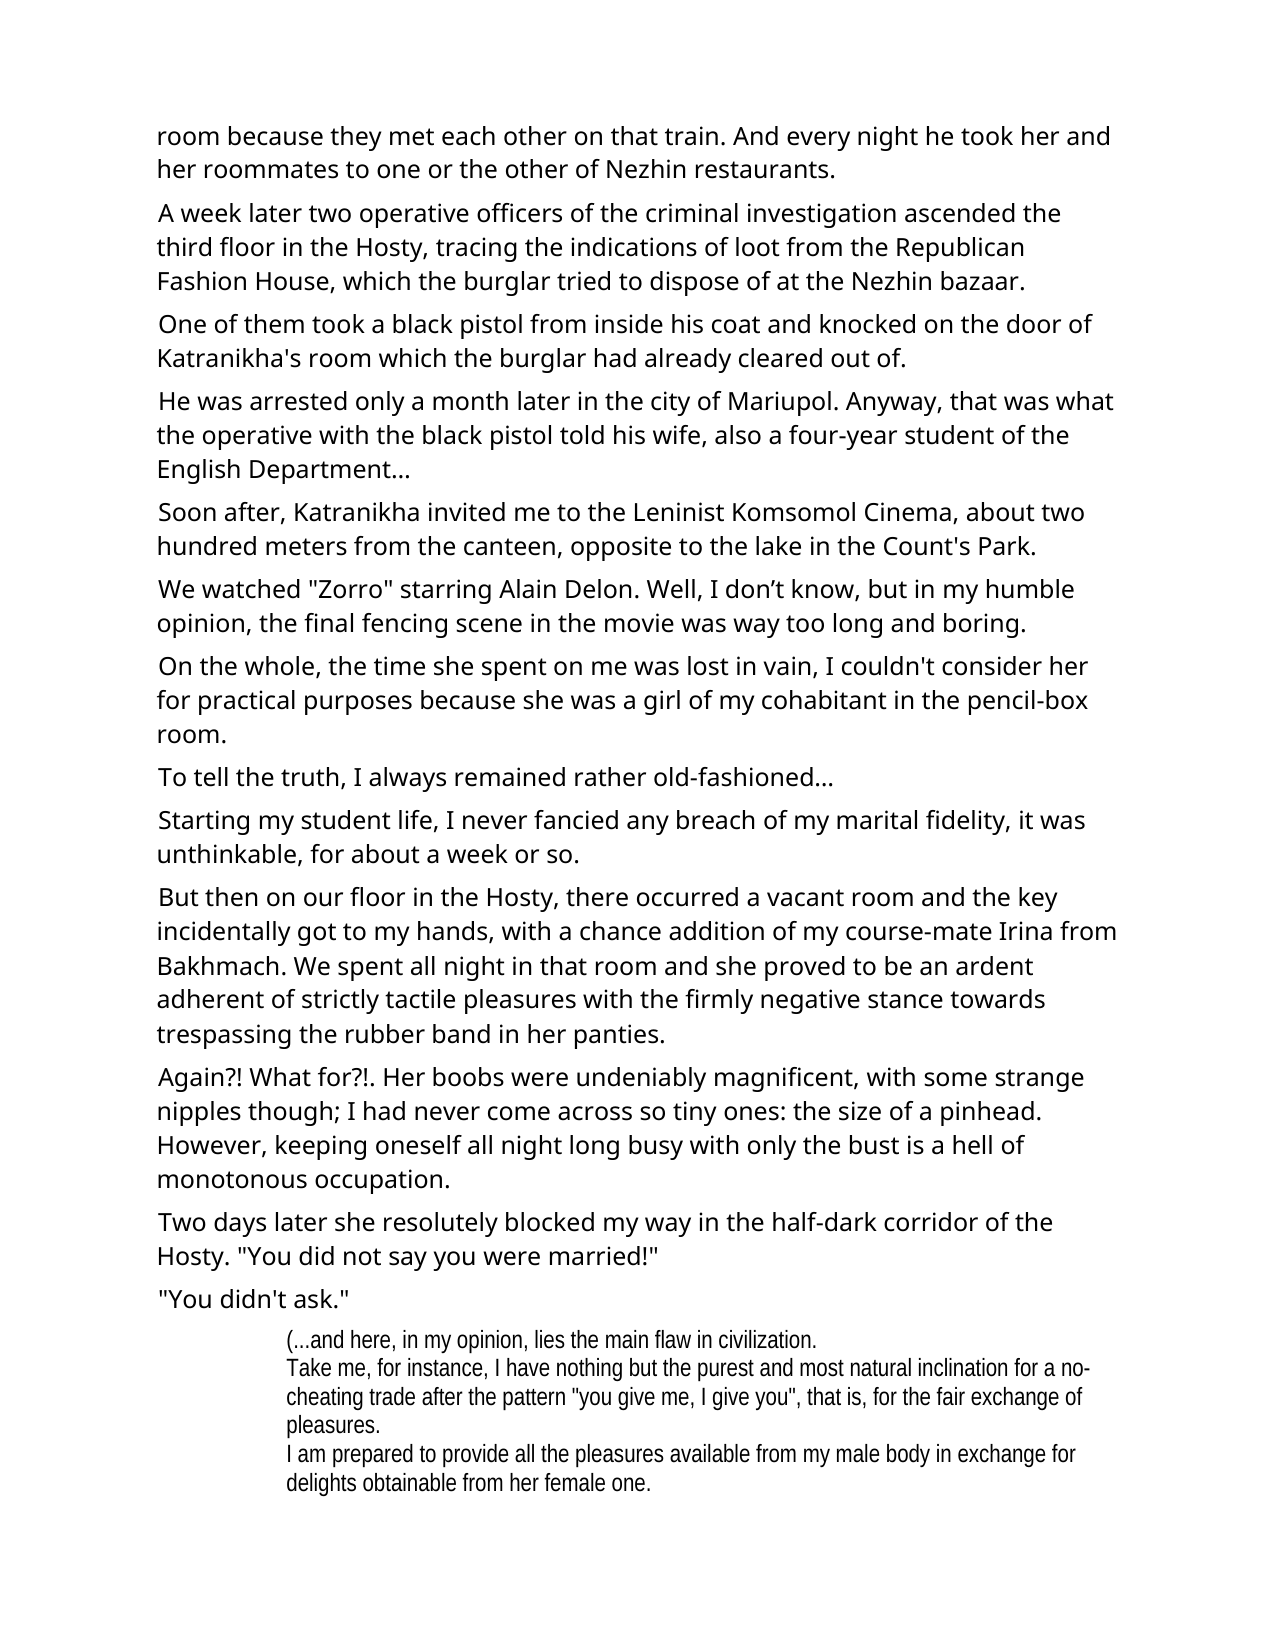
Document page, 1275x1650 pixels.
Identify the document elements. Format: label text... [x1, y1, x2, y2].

list (...and here, in my opinion, lies the main flaw in civilization. [286, 1324, 1118, 1353]
text He was arrested only a month later in the city of Mariupol. Anyway, that was what the operative with the black pistol told his wife, also a four-year student of the English Department… [156, 383, 1118, 486]
list I am prepared to provide all the pleasures available from my male body in exchange for delights obtainable from her female one. [286, 1439, 1118, 1496]
text Again?! What for?!. Her boobs were undeniably magnificent, with some strange nipples though; I had never come across so tiny ones: the size of a pinhead. However, keeping oneself all night long busy with only the bust is a hell of monotonous occupation. [156, 1059, 1118, 1196]
text Two days later she resolutely blocked my way in the half-dark corridor of the Hosty. "You did not say you were married!" [156, 1204, 1118, 1273]
text room because they met each other on that train. And every night he took her and her roommates to one or the other of Nezhin restaurants. [156, 118, 1118, 186]
list Take me, for instance, I have nothing but the purest and most natural inclination for a no-cheating trade after the pattern "you give me, I give you", that is, for the fair exchange of pleasures. [286, 1353, 1118, 1439]
text One of them took a black pistol from inside his coat and knocked on the door of Katranikha's room which the burglar had already cleared out of. [156, 306, 1118, 374]
text A week later two operative officers of the criminal investigation ascended the third floor in the Hosty, tracing the indications of loot from the Republican Fashion House, which the burglar tried to dispose of at the Nezhin bazaar. [156, 195, 1118, 297]
text Soon after, Katranikha invited me to the Leninist Komsomol Cinema, about two hundred meters from the canteen, opposite to the lake in the Count's Park. [156, 494, 1118, 563]
text On the whole, the time she spent on me was lost in vain, I couldn't consider her for practical purposes because she was a girl of my cohabitant in the pencil-box room. [156, 649, 1118, 751]
text To tell the truth, I always remained rather old-fashioned… [156, 760, 1118, 794]
text Starting my student life, I never fancied any breach of my marital fidelity, it was unthinkable, for about a week or so. [156, 803, 1118, 871]
text But then on our floor in the Hosty, there occurred a vacant room and the key incidentally got to my hands, with a chance addition of my course-mate Irina from Bakhmach. We spent all night in that room and she proved to be an ardent adherent of strictly tactile pleasures with the firmly negative stance towards trespassing the rubber band in her panties. [156, 880, 1118, 1050]
text "You didn't ask." [156, 1282, 1118, 1316]
text We watched "Zorro" starring Alain Delon. Well, I don’t know, but in my humble opinion, the final fencing scene in the movie was way too long and boring. [156, 572, 1118, 640]
